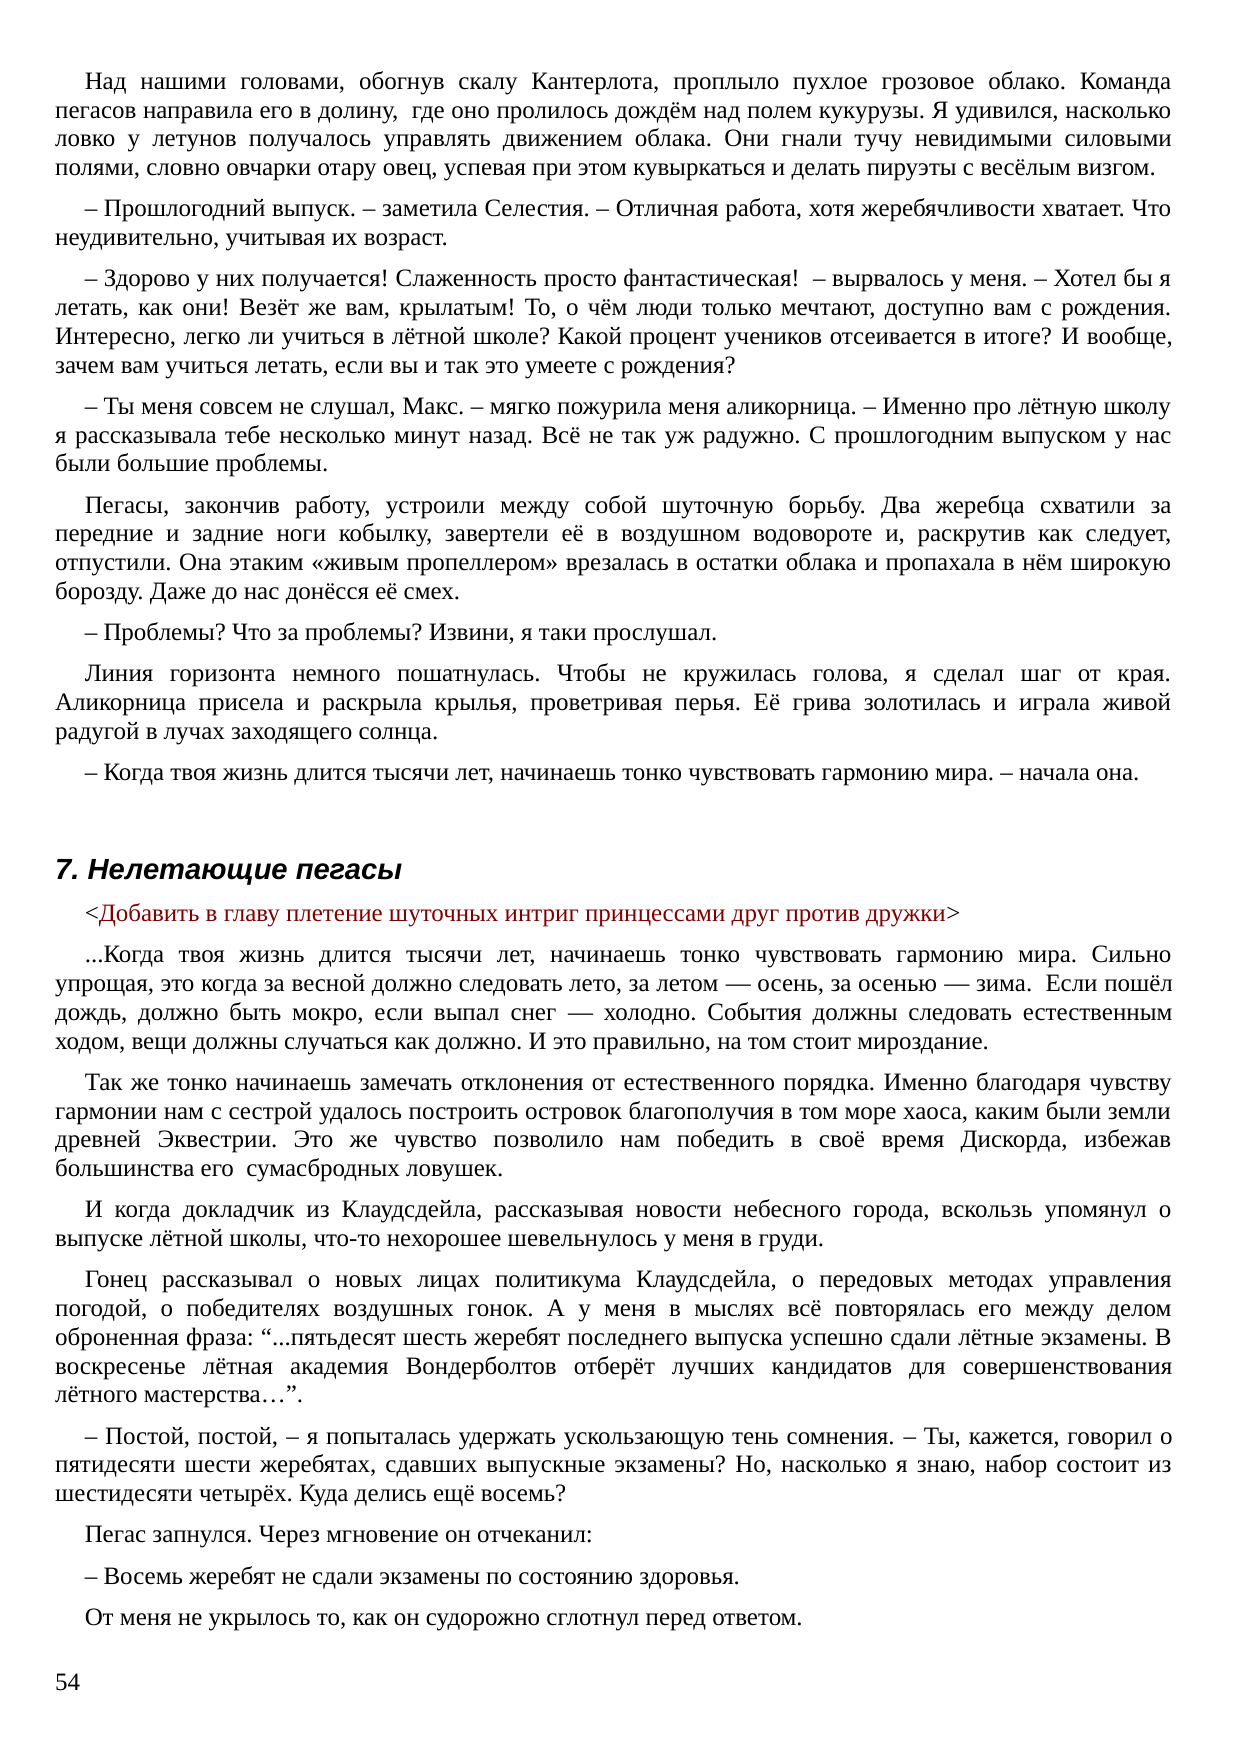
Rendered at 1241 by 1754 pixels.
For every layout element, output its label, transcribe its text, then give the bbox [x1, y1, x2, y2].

text – Восемь жеребят не сдали экзамены по состоянию здоровья. [55, 1561, 1173, 1589]
text Пегас запнулся. Через мгновение он отчеканил: [55, 1519, 1173, 1548]
text – Постой, постой, – я попыталась удержать ускользающую тень сомнения. – Ты, кажется, говорил о пятидесяти шести жеребятах, сдавших выпускные экзамены? Но, насколько я знаю, набор состоит из шестидесяти четырёх. Куда делись ещё восемь? [55, 1421, 1173, 1507]
text – Прошлогодний выпуск. – заметила Селестия. – Отличная работа, хотя жеребячливости хватает. Что неудивительно, учитывая их возраст. [55, 193, 1173, 251]
text Так же тонко начинаешь замечать отклонения от естественного порядка. Именно благодаря чувству гармонии нам с сестрой удалось построить островок благополучия в том море хаоса, каким были земли древней Эквестрии. Это же чувство позволило нам победить в своё время Дискорда, избежав большинства его сумасбродных ловушек. [55, 1067, 1173, 1182]
text От меня не укрылось то, как он судорожно сглотнул перед ответом. [55, 1602, 1173, 1631]
text – Проблемы? Что за проблемы? Извини, я таки прослушал. [55, 617, 1173, 646]
text Пегасы, закончив работу, устроили между собой шуточную борьбу. Два жеребца схватили за передние и задние ноги кобылку, завертели её в воздушном водовороте и, раскрутив как следует, отпустили. Она этаким «живым пропеллером» врезалась в остатки облака и пропахала в нём широкую борозду. Даже до нас донёсся её смех. [55, 490, 1173, 605]
subtitle 7. Нелетающие пегасы [55, 852, 1173, 886]
text Гонец рассказывал о новых лицах политикума Клаудсдейла, о передовых методах управления погодой, о победителях воздушных гонок. А у меня в мыслях всё повторялась его между делом оброненная фраза: “...пятьдесят шесть жеребят последнего выпуска успешно сдали лётные экзамены. В воскресенье лётная академия Вондерболтов отберёт лучших кандидатов для совершенствования лётного мастерства…”. [55, 1264, 1173, 1408]
text Линия горизонта немного пошатнулась. Чтобы не кружилась голова, я сделал шаг от края. Аликорница присела и раскрыла крылья, проветривая перья. Её грива золотилась и играла живой радугой в лучах заходящего солнца. [55, 658, 1173, 745]
text – Ты меня совсем не слушал, Макс. – мягко пожурила меня аликорница. – Именно про лётную школу я рассказывала тебе несколько минут назад. Всё не так уж радужно. С прошлогодним выпуском у нас были большие проблемы. [55, 391, 1173, 477]
text И когда докладчик из Клаудсдейла, рассказывая новости небесного города, вскользь упомянул о выпуске лётной школы, что-то нехорошее шевельнулось у меня в груди. [55, 1194, 1173, 1252]
text <Добавить в главу плетение шуточных интриг принцессами друг против дружки> [55, 898, 1173, 927]
text Над нашими головами, обогнув скалу Кантерлота, проплыло пухлое грозовое облако. Команда пегасов направила его в долину, где оно пролилось дождём над полем кукурузы. Я удивился, насколько ловко у летунов получалось управлять движением облака. Они гнали тучу невидимыми силовыми полями, словно овчарки отару овец, успевая при этом кувыркаться и делать пируэты с весёлым визгом. [55, 66, 1173, 181]
text ...Когда твоя жизнь длится тысячи лет, начинаешь тонко чувствовать гармонию мира. Сильно упрощая, это когда за весной должно следовать лето, за летом — осень, за осенью — зима. Если пошёл дождь, должно быть мокро, если выпал снег — холодно. События должны следовать естественным ходом, вещи должны случаться как должно. И это правильно, на том стоит мироздание. [55, 939, 1173, 1054]
text – Когда твоя жизнь длится тысячи лет, начинаешь тонко чувствовать гармонию мира. – начала она. [55, 757, 1173, 786]
text – Здорово у них получается! Слаженность просто фантастическая! – вырвалось у меня. – Хотел бы я летать, как они! Везёт же вам, крылатым! То, о чём люди только мечтают, доступно вам с рождения. Интересно, легко ли учиться в лётной школе? Какой процент учеников отсеивается в итоге? И вообще, зачем вам учиться летать, если вы и так это умеете с рождения? [55, 263, 1173, 378]
